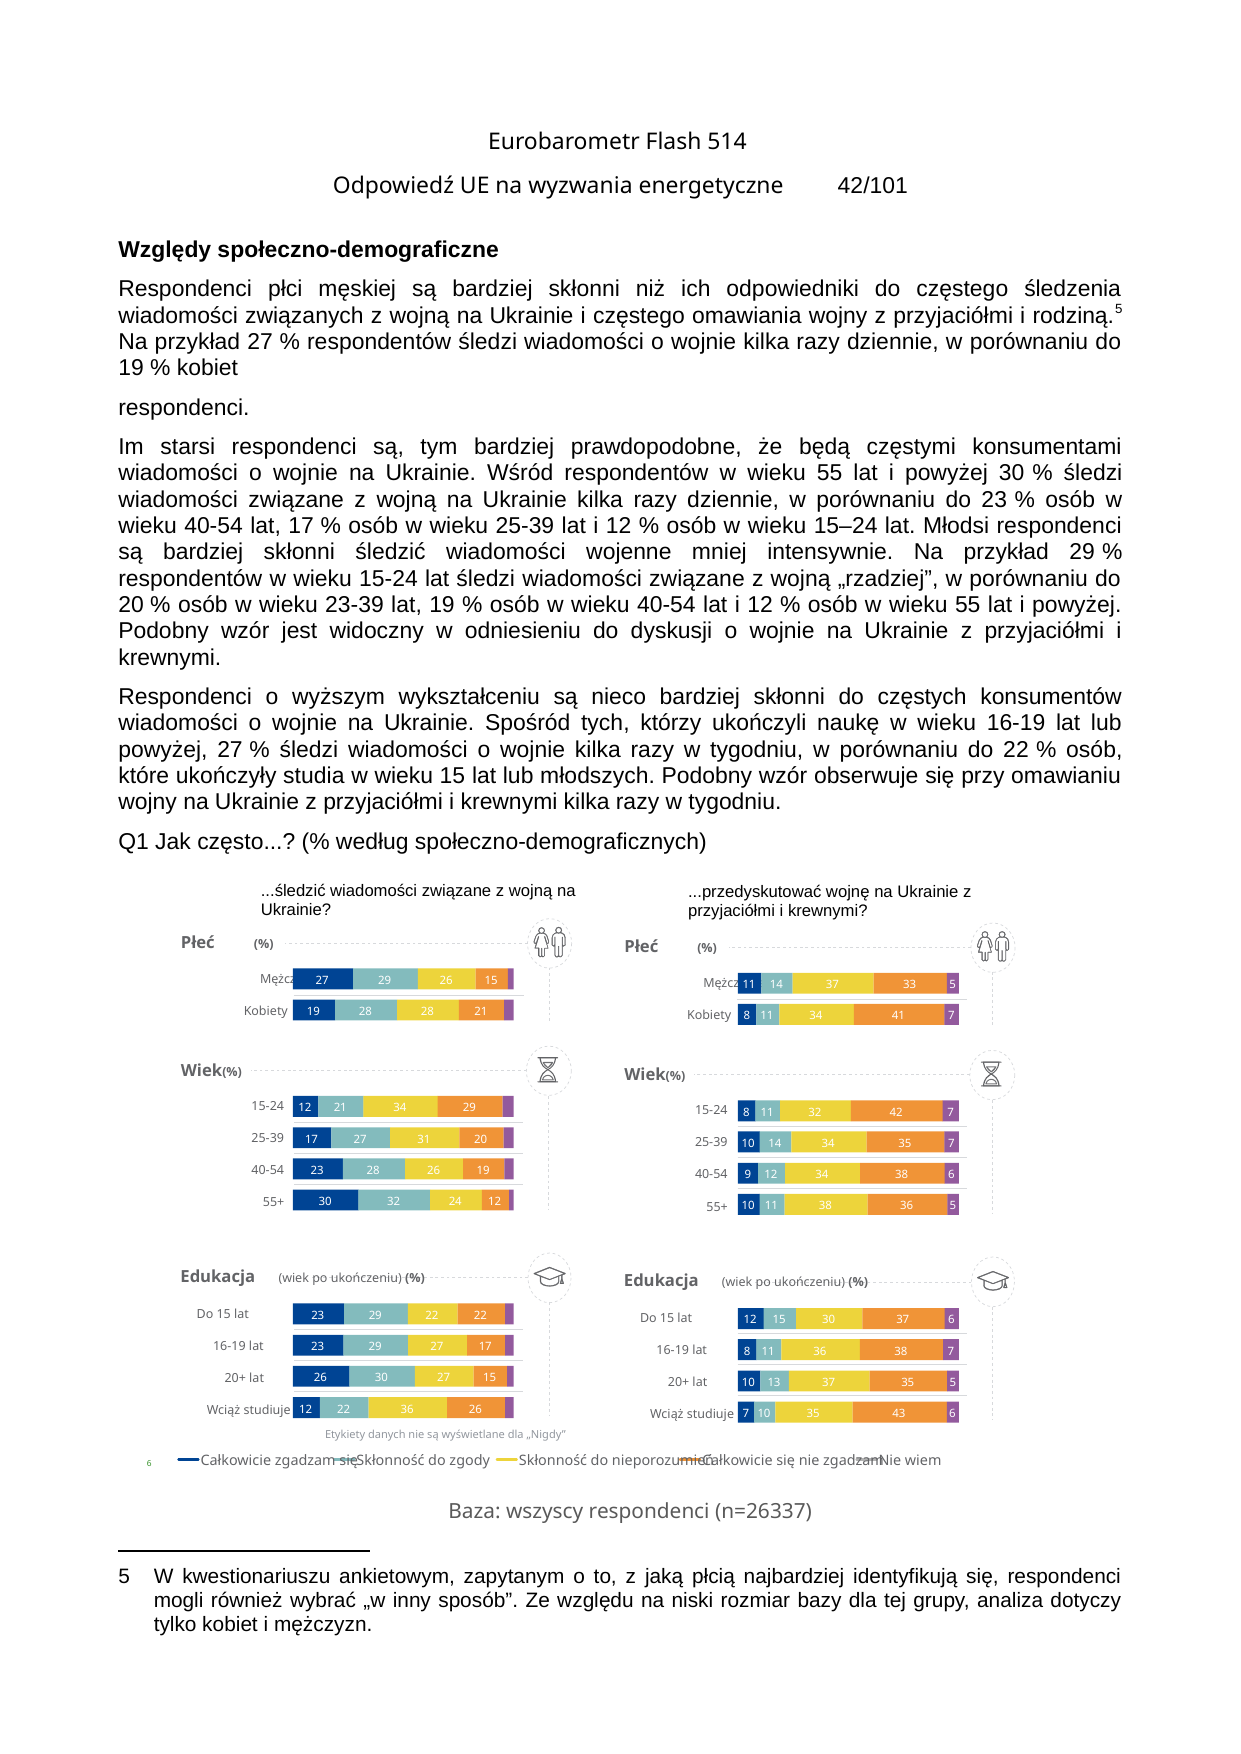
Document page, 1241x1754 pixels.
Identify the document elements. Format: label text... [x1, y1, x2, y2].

text W kwestionariuszu ankietowym, zapytanym o to, z jaką płcią najbardziej identyfikują się, respondenci mogli również wybrać „w inny sposób”. Ze względu na niski rozmiar bazy dla tej grupy, analiza dotyczy tylko kobiet i mężczyzn. [118, 1564, 1122, 1636]
text Względy społeczno-demograficzne [118, 236, 1122, 262]
text Q1 Jak często...? (% według społeczno-demograficznych) [118, 828, 1122, 854]
text Respondenci płci męskiej są bardziej skłonni niż ich odpowiedniki do częstego śledzenia wiadomości związanych z wojną na Ukrainie i częstego omawiania wojny z przyjaciółmi i rodziną. Na przykład 27 % respondentów śledzi wiadomości o wojnie kilka razy dziennie, w porównaniu do 19 % kobiet [118, 275, 1122, 381]
text Im starsi respondenci są, tym bardziej prawdopodobne, że będą częstymi konsumentami wiadomości o wojnie na Ukrainie. Wśród respondentów w wieku 55 lat i powyżej 30 % śledzi wiadomości związane z wojną na Ukrainie kilka razy dziennie, w porównaniu do 23 % osób w wieku 40-54 lat, 17 % osób w wieku 25-39 lat i 12 % osób w wieku 15–24 lat. Młodsi respondenci są bardziej skłonni śledzić wiadomości wojenne mniej intensywnie. Na przykład 29 % respondentów w wieku 15-24 lat śledzi wiadomości związane z wojną „rzadziej”, w porównaniu do 20 % osób w wieku 23-39 lat, 19 % osób w wieku 40-54 lat i 12 % osób w wieku 55 lat i powyżej. Podobny wzór jest widoczny w odniesieniu do dyskusji o wojnie na Ukrainie z przyjaciółmi i krewnymi. [118, 433, 1122, 670]
text respondenci. [118, 393, 1122, 420]
text Respondenci o wyższym wykształceniu są nieco bardziej skłonni do częstych konsumentów wiadomości o wojnie na Ukrainie. Spośród tych, którzy ukończyli naukę w wieku 16-19 lat lub powyżej, 27 % śledzi wiadomości o wojnie kilka razy w tygodniu, w porównaniu do 22 % osób, które ukończyły studia w wieku 15 lat lub młodszych. Podobny wzór obserwuje się przy omawianiu wojny na Ukrainie z przyjaciółmi i krewnymi kilka razy w tygodniu. [118, 683, 1122, 815]
